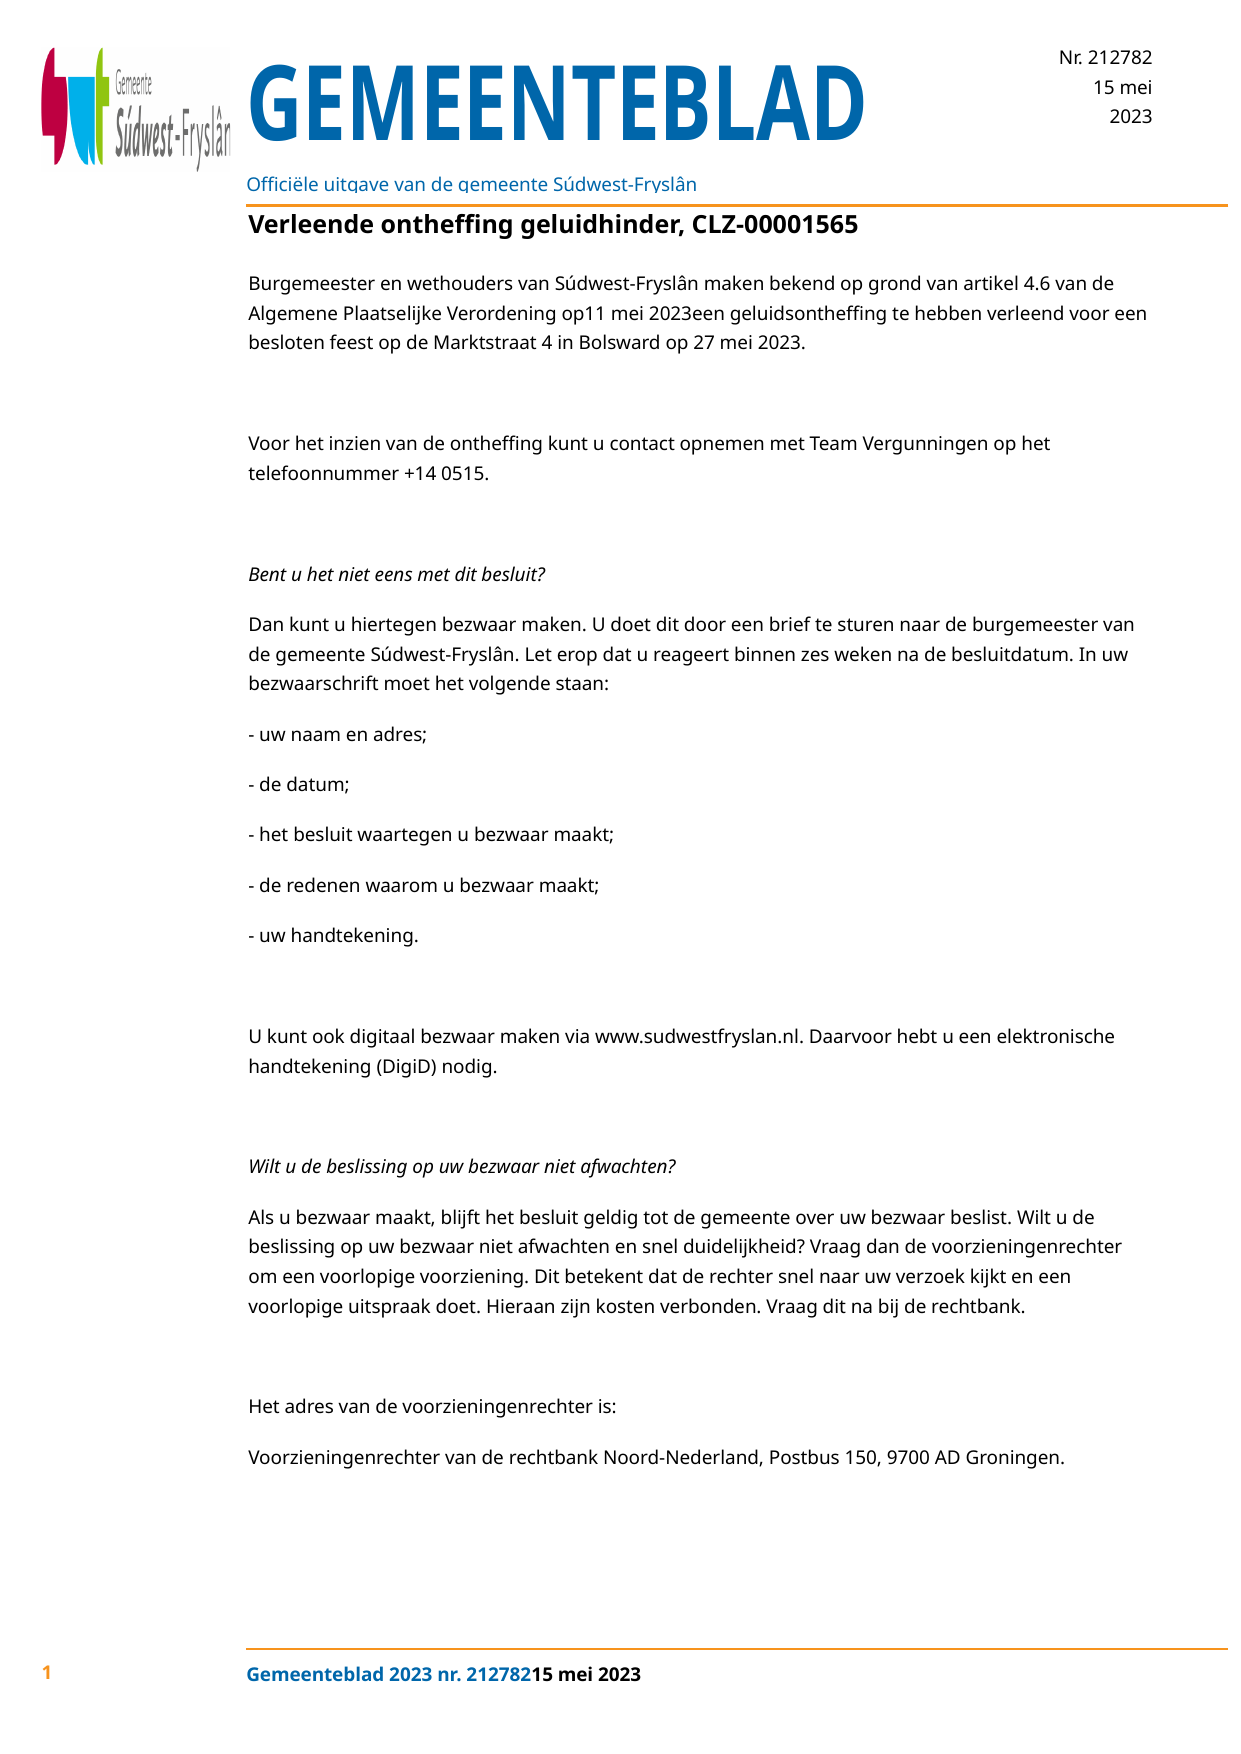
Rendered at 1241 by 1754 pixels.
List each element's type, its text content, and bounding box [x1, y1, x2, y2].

text Bent u het niet eens met dit besluit? [248, 561, 1152, 586]
text Verleende ontheffing geluidhinder, CLZ-00001565 [248, 207, 1152, 241]
text Dan kunt u hiertegen bezwaar maken. U doet dit door een brief te sturen naar de burgemeester van de gemeente Súdwest-Fryslân. Let erop dat u reageert binnen zes weken na de besluitdatum. In uw bezwaarschrift moet het volgende staan: [248, 611, 1152, 696]
text - uw naam en adres; [248, 721, 1152, 746]
text Als u bezwaar maakt, blijft het besluit geldig tot de gemeente over uw bezwaar beslist. Wilt u de beslissing op uw bezwaar niet afwachten en snel duidelijkheid? Vraag dan de voorzieningenrechter om een voorlopige voorziening. Dit betekent dat de rechter snel naar uw verzoek kijkt en een voorlopige uitspraak doet. Hieraan zijn kosten verbonden. Vraag dit na bij de rechtbank. [248, 1204, 1152, 1318]
text Voorzieningenrechter van de rechtbank Noord-Nederland, Postbus 150, 9700 AD Groningen. [248, 1444, 1152, 1470]
text U kunt ook digitaal bezwaar maken via www.sudwestfryslan.nl. Daarvoor hebt u een elektronische handtekening (DigiD) nodig. [248, 1023, 1152, 1078]
text Wilt u de beslissing op uw bezwaar niet afwachten? [248, 1154, 1152, 1179]
text - het besluit waartegen u bezwaar maakt; [248, 822, 1152, 847]
picture [41, 47, 231, 172]
text Het adres van de voorzieningenrechter is: [248, 1394, 1152, 1419]
text - de redenen waarom u bezwaar maakt; [248, 872, 1152, 898]
text Burgemeester en wethouders van Súdwest-Fryslân maken bekend op grond van artikel 4.6 van de Algemene Plaatselijke Verordening op11 mei 2023een geluidsontheffing te hebben verleend voor een besloten feest op de Marktstraat 4 in Bolsward op 27 mei 2023. [248, 270, 1152, 355]
text - de datum; [248, 771, 1152, 797]
text Voor het inzien van de ontheffing kunt u contact opnemen met Team Vergunningen op het telefoonnummer +14 0515. [248, 430, 1152, 486]
text - uw handtekening. [248, 922, 1152, 948]
